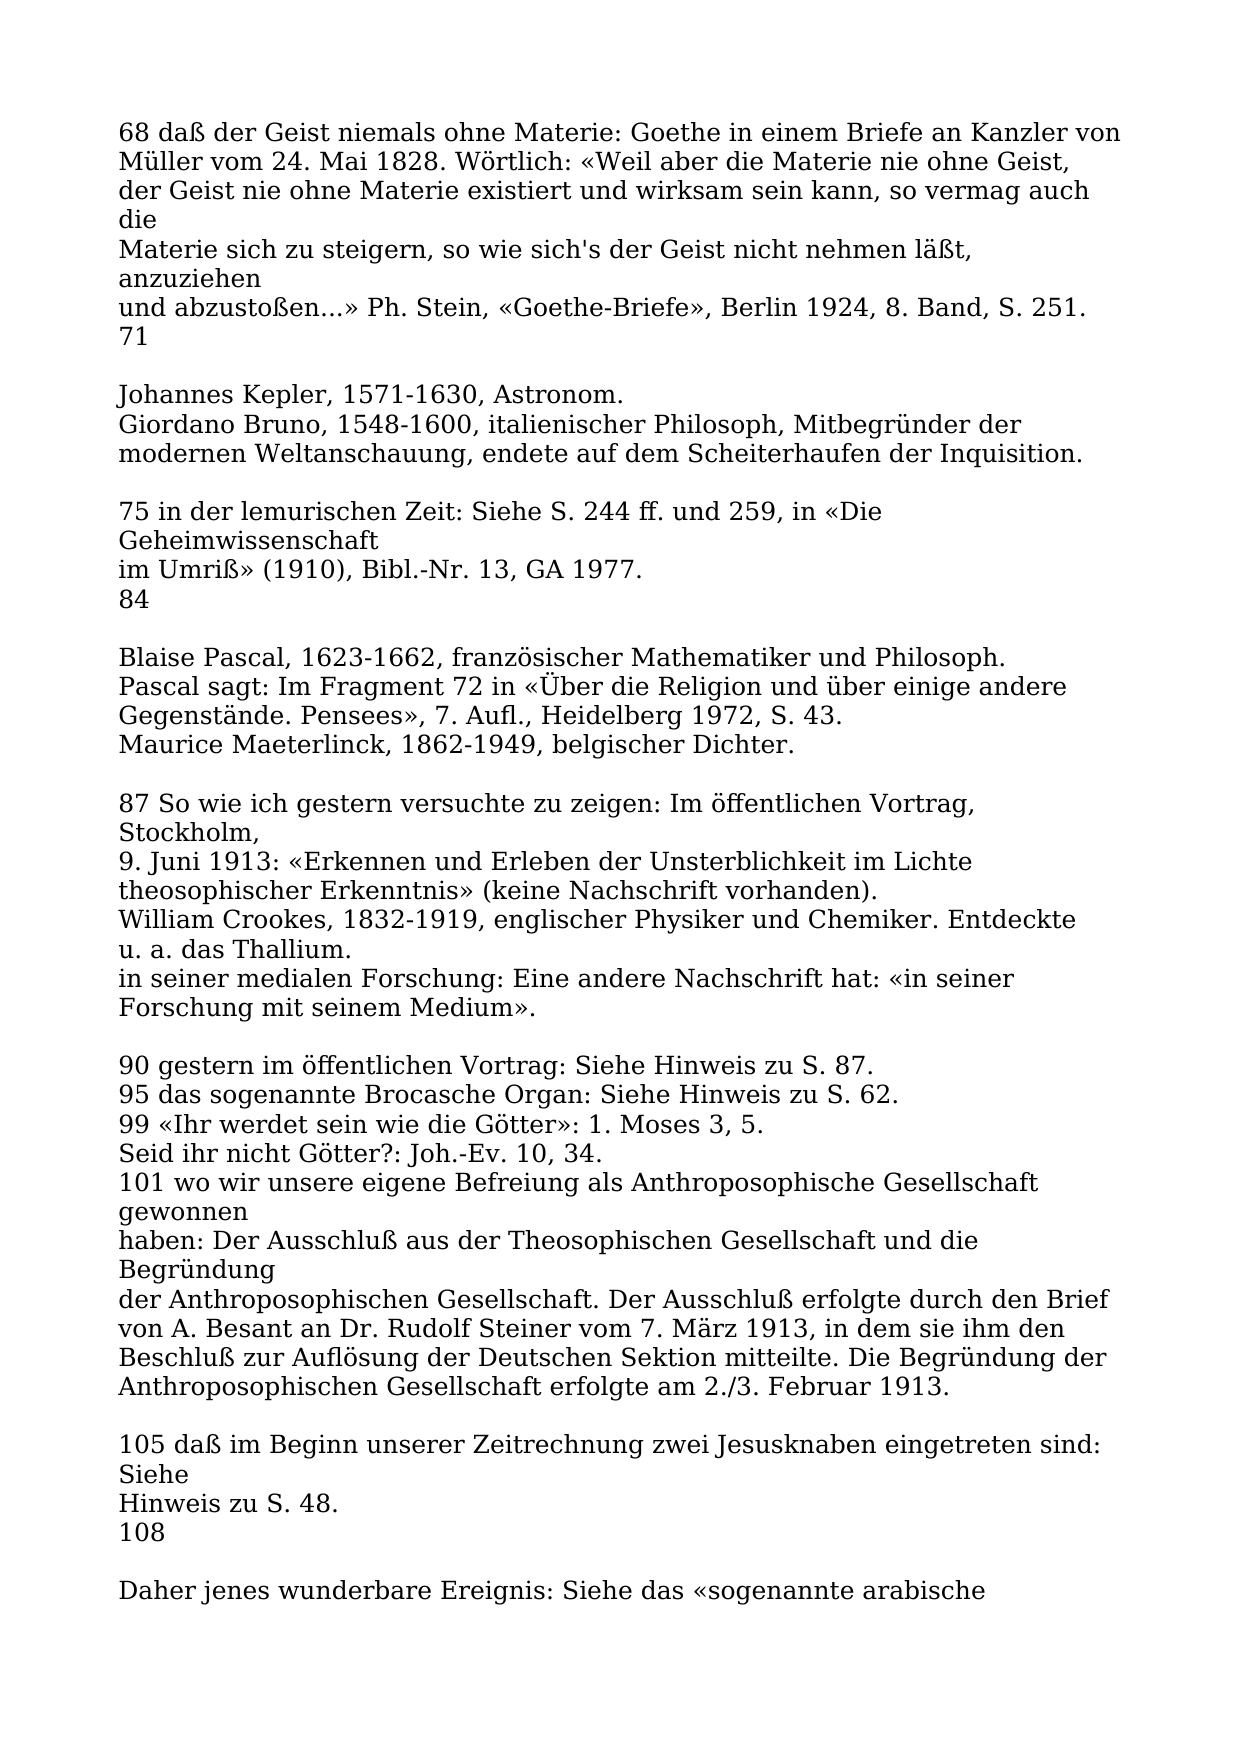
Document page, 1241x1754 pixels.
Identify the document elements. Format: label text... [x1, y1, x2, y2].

text Maurice Maeterlinck, 1862-1949, belgischer Dichter. [118, 731, 1122, 760]
text 108 [118, 1518, 1122, 1547]
text Johannes Kepler, 1571-1630, Astronom. [118, 381, 1122, 410]
text Beschluß zur Auflösung der Deutschen Sektion mitteilte. Die Begründung der [118, 1343, 1122, 1372]
text 105 daß im Beginn unserer Zeitrechnung zwei Jesusknaben eingetreten sind: Siehe [118, 1431, 1122, 1489]
text 95 das sogenannte Brocasche Organ: Siehe Hinweis zu S. 62. [118, 1081, 1122, 1110]
text und abzustoßen...» Ph. Stein, «Goethe-Briefe», Berlin 1924, 8. Band, S. 251. [118, 293, 1122, 322]
text Seid ihr nicht Götter?: Joh.-Ev. 10, 34. [118, 1139, 1122, 1168]
text Pascal sagt: Im Fragment 72 in «Über die Religion und über einige andere [118, 672, 1122, 701]
text 101 wo wir unsere eigene Befreiung als Anthroposophische Gesellschaft gewonnen [118, 1168, 1122, 1226]
text Hinweis zu S. 48. [118, 1489, 1122, 1518]
text 87 So wie ich gestern versuchte zu zeigen: Im öffentlichen Vortrag, Stockholm, [118, 789, 1122, 847]
text 9. Juni 1913: «Erkennen und Erleben der Unsterblichkeit im Lichte theosophischer Erkenntnis» (keine Nachschrift vorhanden). [118, 847, 1122, 906]
text von A. Besant an Dr. Rudolf Steiner vom 7. März 1913, in dem sie ihm den [118, 1314, 1122, 1343]
text Materie sich zu steigern, so wie sich's der Geist nicht nehmen läßt, anzuziehen [118, 235, 1122, 293]
text der Anthroposophischen Gesellschaft. Der Ausschluß erfolgte durch den Brief [118, 1285, 1122, 1314]
text Müller vom 24. Mai 1828. Wörtlich: «Weil aber die Materie nie ohne Geist, [118, 147, 1122, 176]
text im Umriß» (1910), Bibl.-Nr. 13, GA 1977. [118, 556, 1122, 585]
text Giordano Bruno, 1548-1600, italienischer Philosoph, Mitbegründer der modernen Weltanschauung, endete auf dem Scheiterhaufen der Inquisition. [118, 410, 1122, 468]
text 68 daß der Geist niemals ohne Materie: Goethe in einem Briefe an Kanzler von [118, 118, 1122, 147]
text Blaise Pascal, 1623-1662, französischer Mathematiker und Philosoph. [118, 643, 1122, 672]
text haben: Der Ausschluß aus der Theosophischen Gesellschaft und die Begründung [118, 1226, 1122, 1285]
text 75 in der lemurischen Zeit: Siehe S. 244 ff. und 259, in «Die Geheimwissenschaft [118, 497, 1122, 556]
text 99 «Ihr werdet sein wie die Götter»: 1. Moses 3, 5. [118, 1110, 1122, 1139]
text der Geist nie ohne Materie existiert und wirksam sein kann, so vermag auch die [118, 176, 1122, 235]
text in seiner medialen Forschung: Eine andere Nachschrift hat: «in seiner Forschung mit seinem Medium». [118, 964, 1122, 1022]
text 71 [118, 322, 1122, 351]
text Anthroposophischen Gesellschaft erfolgte am 2./3. Februar 1913. [118, 1372, 1122, 1401]
text Daher jenes wunderbare Ereignis: Siehe das «sogenannte arabische [118, 1576, 1122, 1606]
text 90 gestern im öffentlichen Vortrag: Siehe Hinweis zu S. 87. [118, 1051, 1122, 1081]
text William Crookes, 1832-1919, englischer Physiker und Chemiker. Entdeckte [118, 906, 1122, 935]
text Gegenstände. Pensees», 7. Aufl., Heidelberg 1972, S. 43. [118, 701, 1122, 731]
text u. a. das Thallium. [118, 935, 1122, 964]
text 84 [118, 585, 1122, 614]
